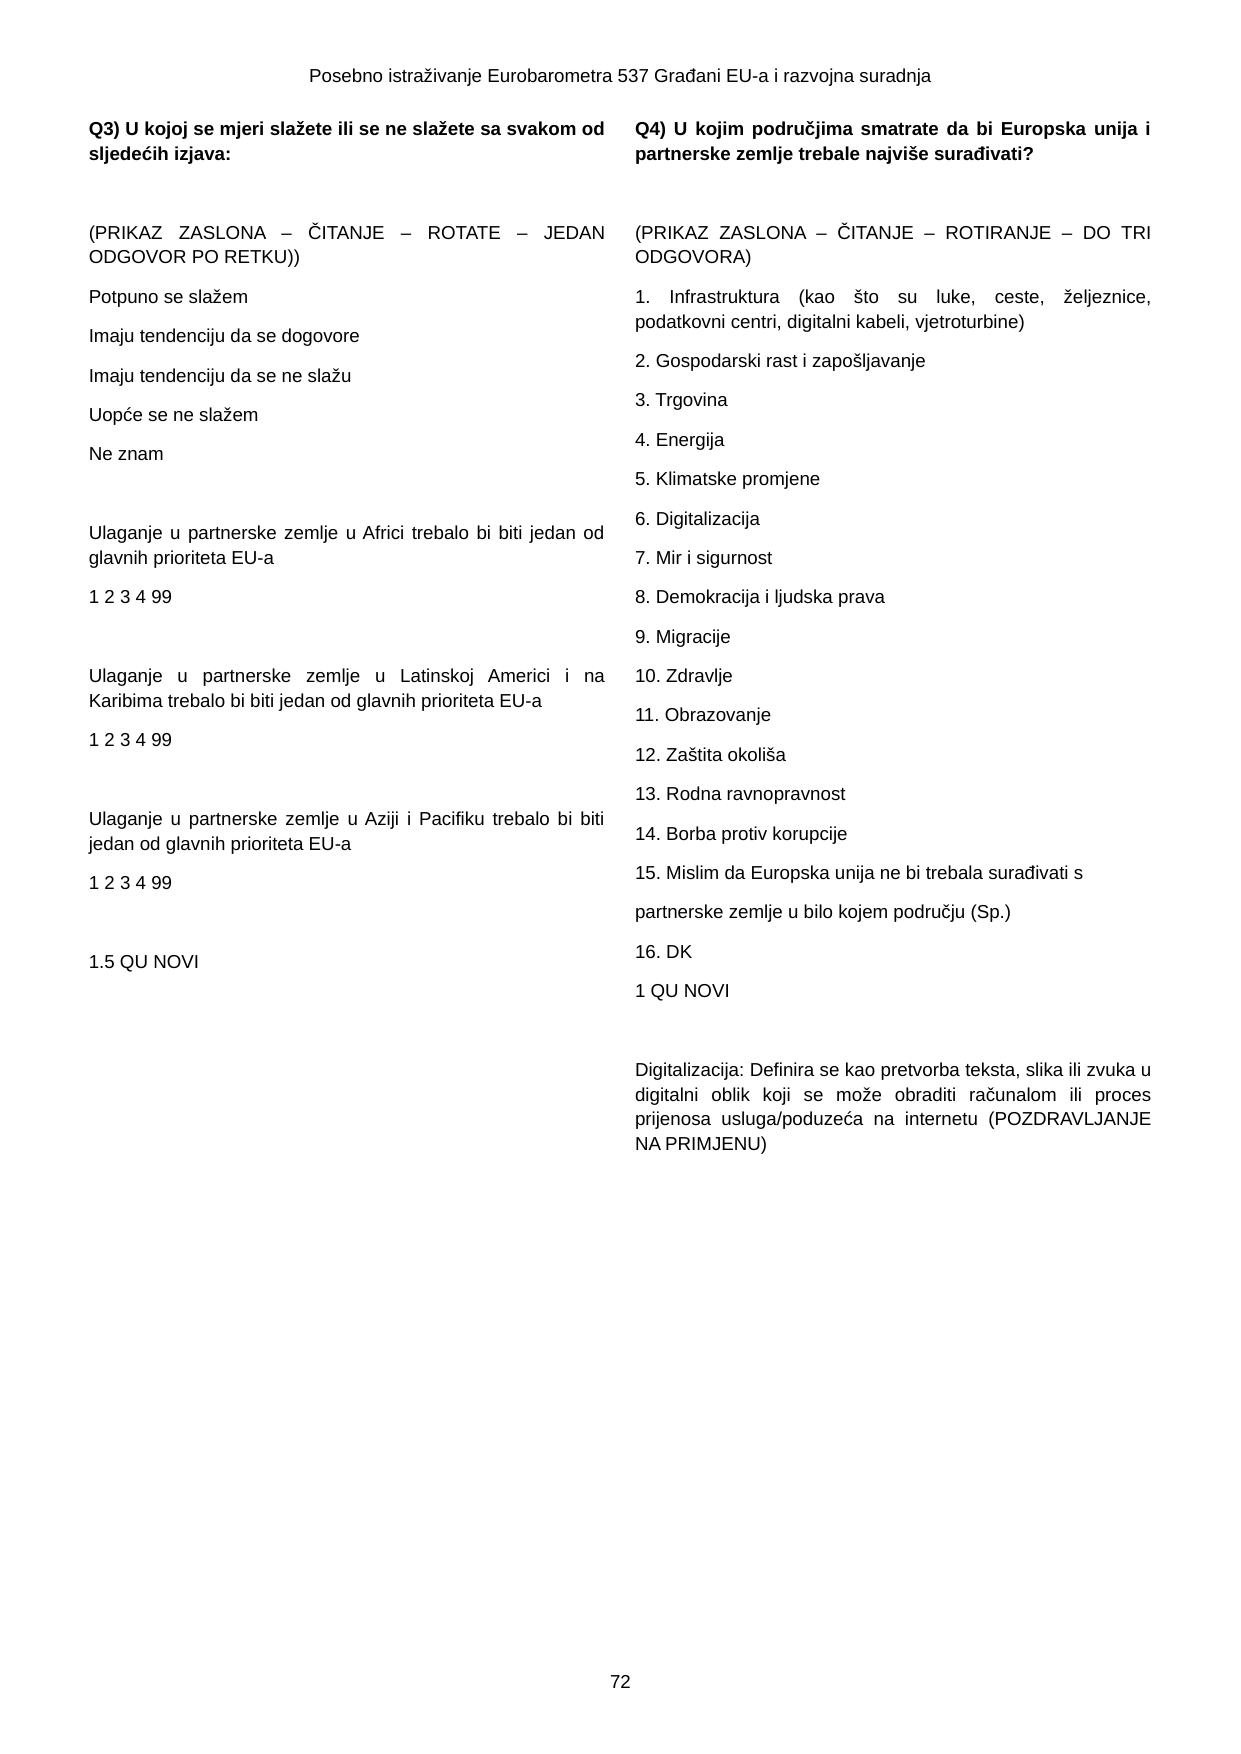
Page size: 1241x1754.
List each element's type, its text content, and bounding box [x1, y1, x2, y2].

text (PRIKAZ ZASLONA – ČITANJE – ROTIRANJE – DO TRI ODGOVORA) [635, 222, 1152, 268]
text Potpuno se slažem [88, 286, 605, 307]
text 5. Klimatske promjene [635, 468, 1152, 489]
text partnerske zemlje u bilo kojem području (Sp.) [635, 901, 1152, 923]
text Imaju tendenciju da se ne slažu [88, 364, 605, 386]
text Digitalizacija: Definira se kao pretvorba teksta, slika ili zvuka u digitalni oblik koji se može obraditi računalom ili proces prijenosa usluga/poduzeća na internetu (POZDRAVLJANJE NA PRIMJENU) [635, 1059, 1152, 1154]
text Uopće se ne slažem [88, 404, 605, 425]
text 1 QU NOVI [635, 980, 1152, 1001]
text Q4) U kojim područjima smatrate da bi Europska unija i partnerske zemlje trebale najviše surađivati? [635, 118, 1152, 164]
text 12. Zaštita okoliša [635, 744, 1152, 765]
text Q3) U kojoj se mjeri slažete ili se ne slažete sa svakom od sljedećih izjava: [88, 118, 605, 164]
text 6. Digitalizacija [635, 507, 1152, 529]
text 2. Gospodarski rast i zapošljavanje [635, 350, 1152, 371]
text 1.5 QU NOVI [88, 951, 605, 972]
text Ulaganje u partnerske zemlje u Latinskoj Americi i na Karibima trebalo bi biti jedan od glavnih prioriteta EU-a [88, 665, 605, 711]
text 8. Demokracija i ljudska prava [635, 586, 1152, 608]
text Ne znam [88, 443, 605, 465]
text Imaju tendenciju da se dogovore [88, 325, 605, 347]
text 1 2 3 4 99 [88, 586, 605, 608]
text 10. Zdravlje [635, 665, 1152, 686]
text 1 2 3 4 99 [88, 872, 605, 893]
text Ulaganje u partnerske zemlje u Aziji i Pacifiku trebalo bi biti jedan od glavnih prioriteta EU-a [88, 808, 605, 854]
text 1 2 3 4 99 [88, 729, 605, 751]
text 1. Infrastruktura (kao što su luke, ceste, željeznice, podatkovni centri, digitalni kabeli, vjetroturbine) [635, 286, 1152, 332]
text 16. DK [635, 941, 1152, 962]
text (PRIKAZ ZASLONA – ČITANJE – ROTATE – JEDAN ODGOVOR PO RETKU)) [88, 222, 605, 268]
text 15. Mislim da Europska unija ne bi trebala surađivati s [635, 862, 1152, 883]
text 9. Migracije [635, 626, 1152, 647]
text 11. Obrazovanje [635, 704, 1152, 726]
text 13. Rodna ravnopravnost [635, 783, 1152, 804]
text 4. Energija [635, 429, 1152, 450]
text 3. Trgovina [635, 389, 1152, 411]
text Ulaganje u partnerske zemlje u Africi trebalo bi biti jedan od glavnih prioriteta EU-a [88, 522, 605, 568]
text 14. Borba protiv korupcije [635, 822, 1152, 844]
text 7. Mir i sigurnost [635, 547, 1152, 568]
